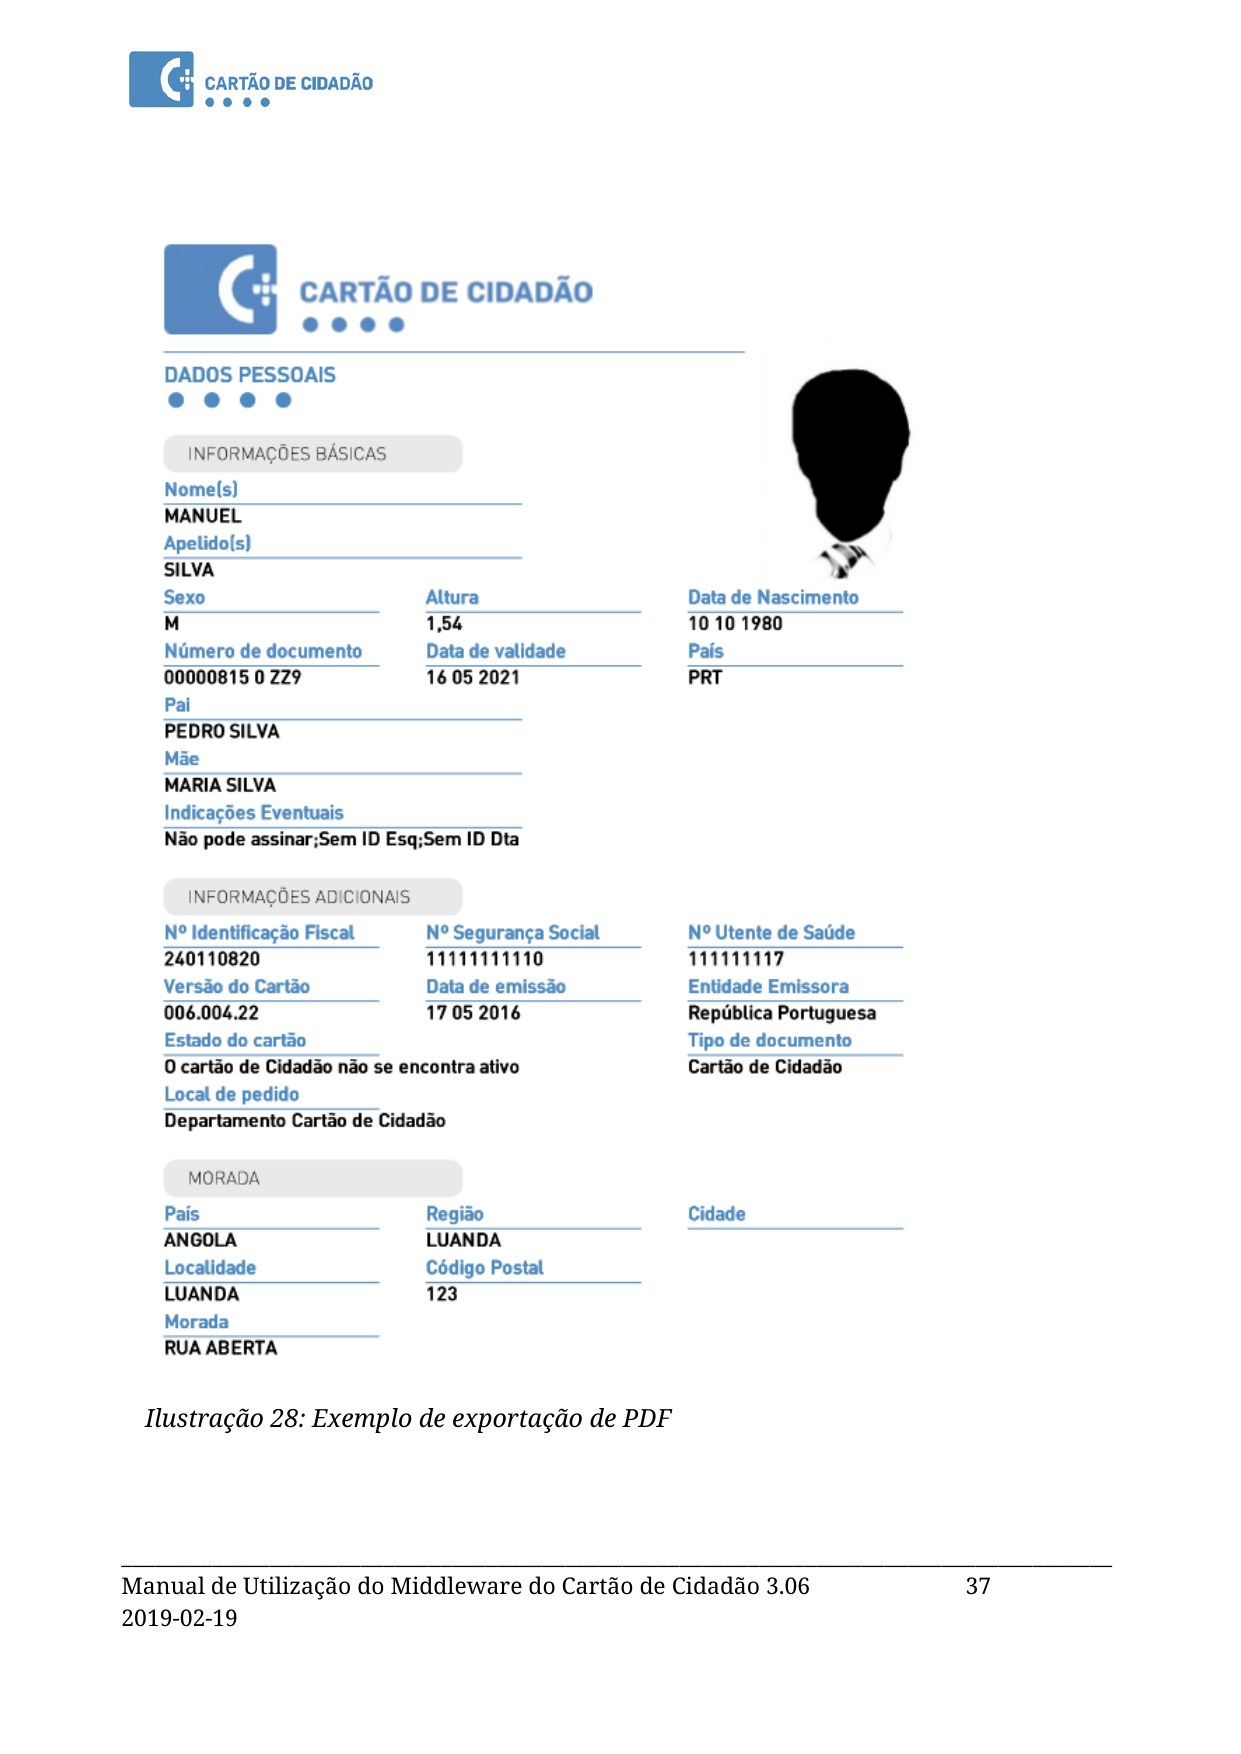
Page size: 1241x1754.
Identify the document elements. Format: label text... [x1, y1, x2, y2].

picture [149, 229, 1091, 1396]
list Ilustração 28: Exemplo de exportação de PDF [145, 1396, 1096, 1434]
picture [127, 45, 420, 115]
